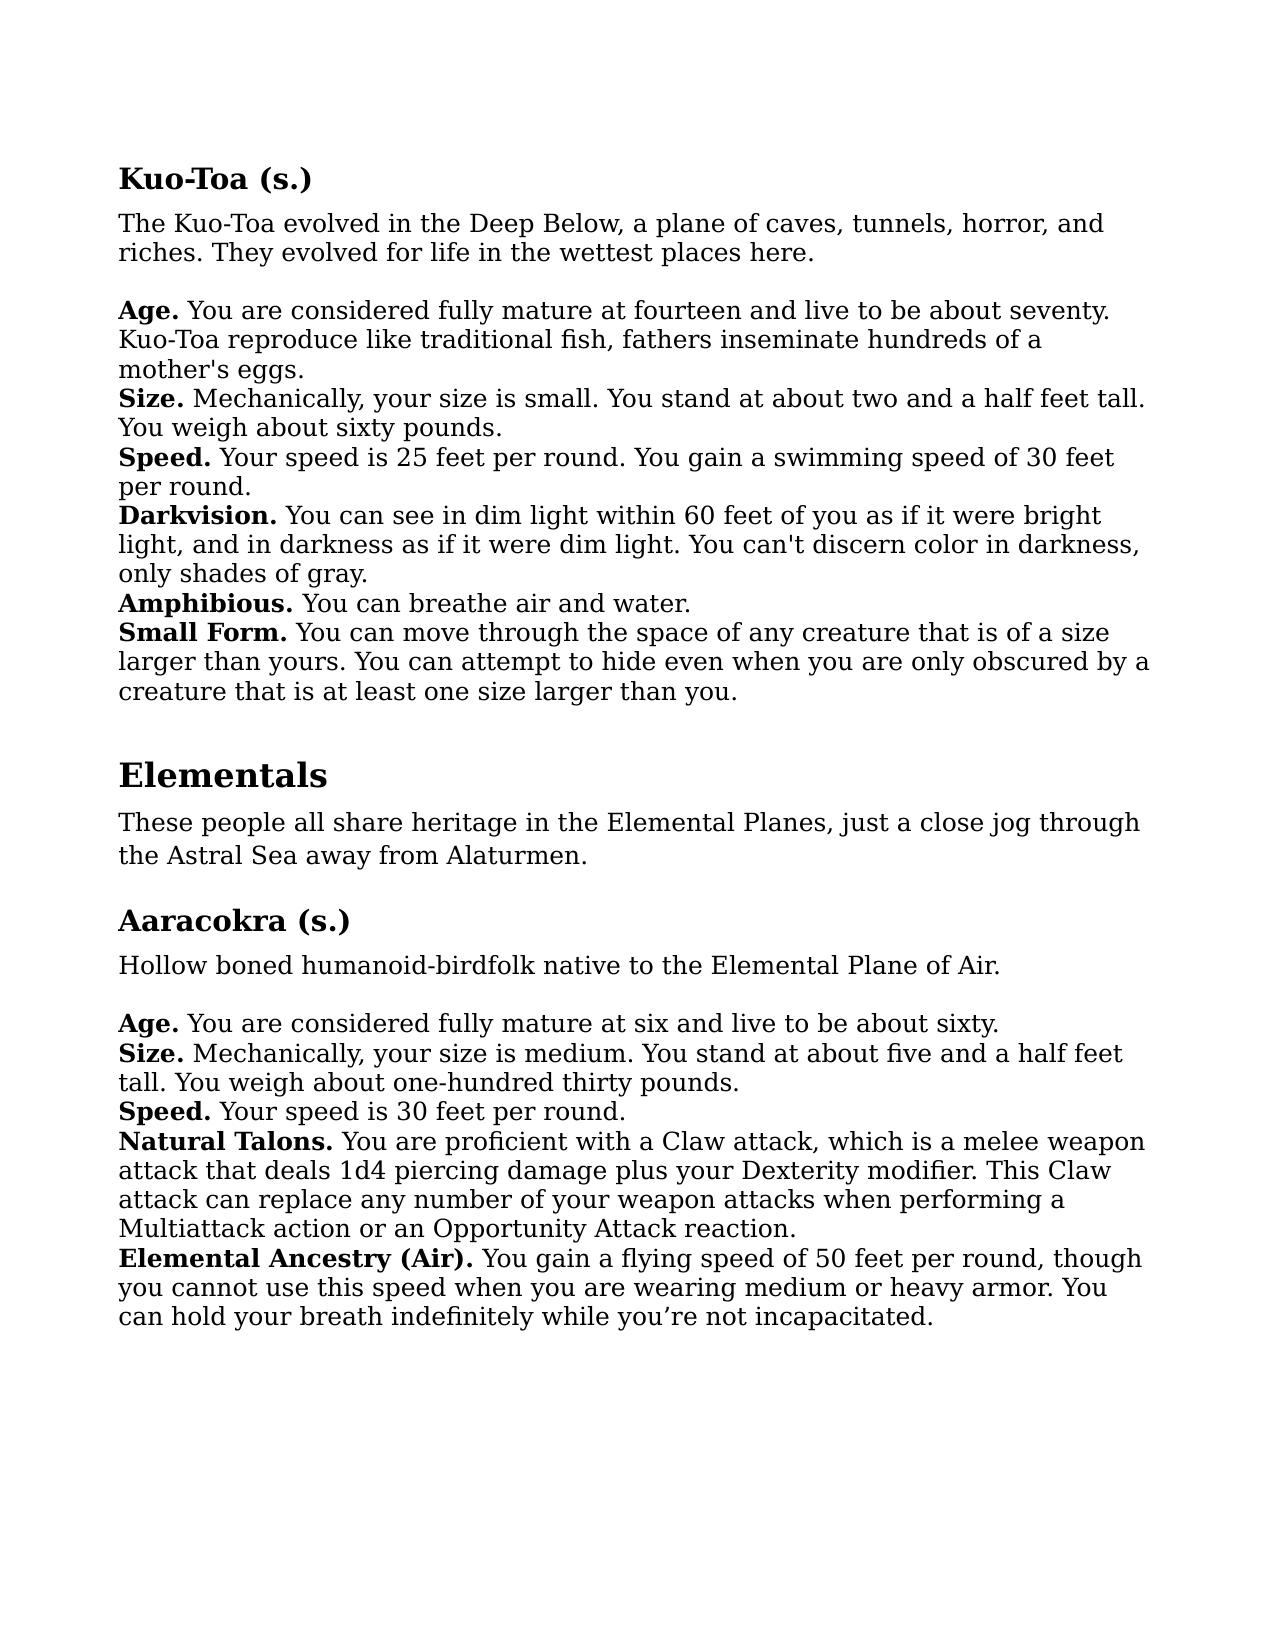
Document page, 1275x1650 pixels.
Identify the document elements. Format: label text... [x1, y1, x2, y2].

subtitle Aaracokra (s.) [118, 904, 1157, 938]
text The Kuo-Toa evolved in the Deep Below, a plane of caves, tunnels, horror, and riches. They evolved for life in the wettest places here. [118, 209, 1157, 267]
text Age. You are considered fully mature at six and live to be about sixty. [118, 1009, 1157, 1039]
text Elemental Ancestry (Air). You gain a flying speed of 50 feet per round, though you cannot use this speed when you are wearing medium or heavy armor. You can hold your breath indefinitely while you’re not incapacitated. [118, 1243, 1157, 1331]
subtitle Elementals [118, 756, 1157, 795]
text Speed. Your speed is 30 feet per round. [118, 1097, 1157, 1127]
text Age. You are considered fully mature at fourteen and live to be about seventy. Kuo-Toa reproduce like traditional fish, fathers inseminate hundreds of a mother's eggs. [118, 296, 1157, 384]
text Size. Mechanically, your size is medium. You stand at about five and a half feet tall. You weigh about one-hundred thirty pounds. [118, 1039, 1157, 1097]
text Small Form. You can move through the space of any creature that is of a size larger than yours. You can attempt to hide even when you are only obscured by a creature that is at least one size larger than you. [118, 618, 1157, 706]
text Speed. Your speed is 25 feet per round. You gain a swimming speed of 30 feet per round. [118, 443, 1157, 501]
text Amphibious. You can breathe air and water. [118, 589, 1157, 618]
text These people all share heritage in the Elemental Planes, just a close jog through the Astral Sea away from Alaturmen. [118, 808, 1157, 871]
subtitle Kuo-Toa (s.) [118, 162, 1157, 196]
text Hollow boned humanoid-birdfolk native to the Elemental Plane of Air. [118, 951, 1157, 980]
text Darkvision. You can see in dim light within 60 feet of you as if it were bright light, and in darkness as if it were dim light. You can't discern color in darkness, only shades of gray. [118, 501, 1157, 589]
text Natural Talons. You are proficient with a Claw attack, which is a melee weapon attack that deals 1d4 piercing damage plus your Dexterity modifier. This Claw attack can replace any number of your weapon attacks when performing a Multiattack action or an Opportunity Attack reaction. [118, 1127, 1157, 1243]
text Size. Mechanically, your size is small. You stand at about two and a half feet tall. You weigh about sixty pounds. [118, 384, 1157, 443]
